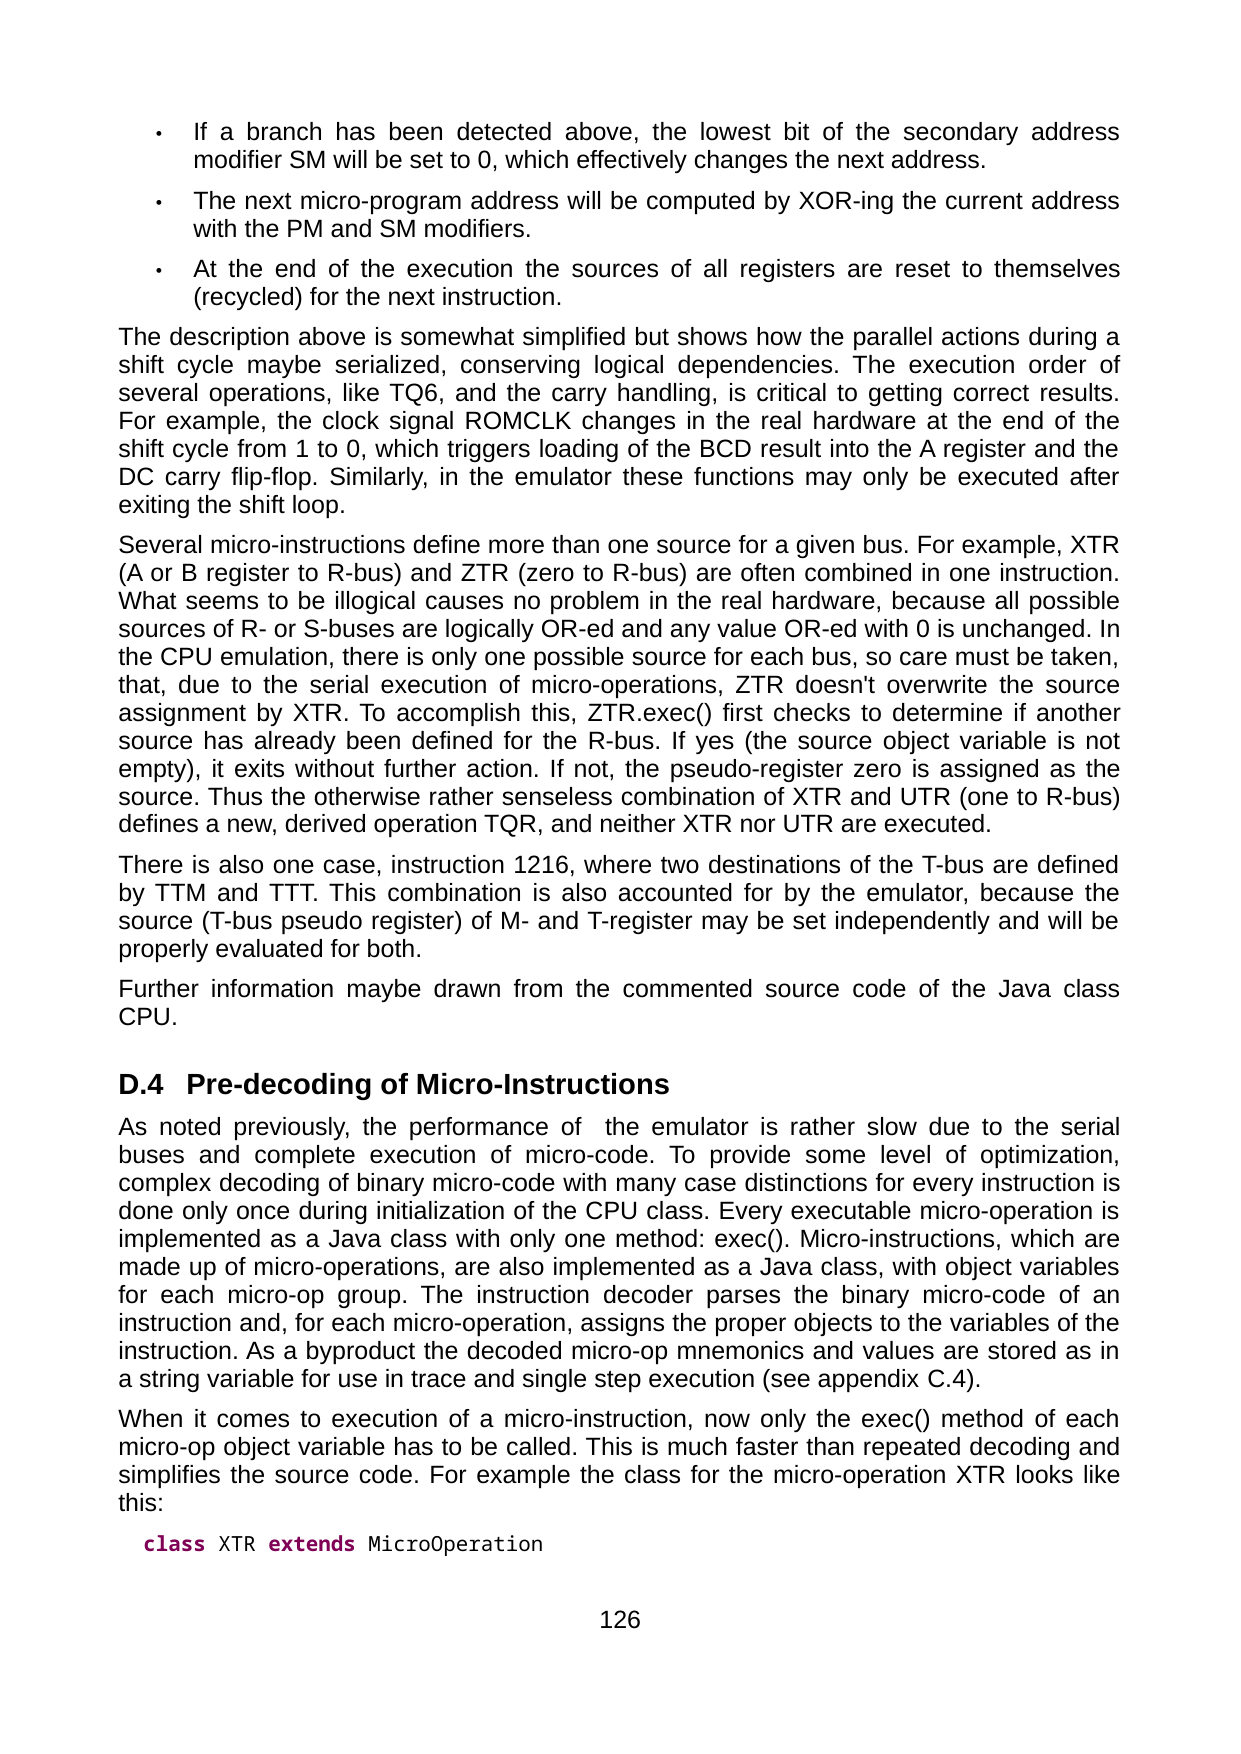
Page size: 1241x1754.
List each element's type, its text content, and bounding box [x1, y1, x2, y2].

text Further information maybe drawn from the commented source code of the Java class CPU. [118, 975, 1122, 1031]
text As noted previously, the performance of the emulator is rather slow due to the serial buses and complete execution of micro-code. To provide some level of optimization, complex decoding of binary micro-code with many case distinctions for every instruction is done only once during initialization of the CPU class. Every executable micro-operation is implemented as a Java class with only one method: exec(). Micro-instructions, which are made up of micro-operations, are also implemented as a Java class, with object variables for each micro-op group. The instruction decoder parses the binary micro-code of an instruction and, for each micro-operation, assigns the proper objects to the variables of the instruction. As a byproduct the decoded micro-op mnemonics and values are stored as in a string variable for use in trace and single step execution (see appendix C.4). [118, 1113, 1122, 1392]
text When it comes to execution of a micro-instruction, now only the exec() method of each micro-op object variable has to be called. This is much faster than repeated decoding and simplifies the source code. For example the class for the micro-operation XTR looks like this: [118, 1405, 1122, 1517]
text Several micro-instructions define more than one source for a given bus. For example, XTR (A or B register to R-bus) and ZTR (zero to R-bus) are often combined in one instruction. What seems to be illogical causes no problem in the real hardware, because all possible sources of R- or S-buses are logically OR-ed and any value OR-ed with 0 is unchanged. In the CPU emulation, there is only one possible source for each bus, so care must be taken, that, due to the serial execution of micro-operations, ZTR doesn't overwrite the source assignment by XTR. To accomplish this, ZTR.exec() first checks to determine if another source has already been defined for the R-bus. If yes (the source object variable is not empty), it exits without further action. If not, the pseudo-register zero is assigned as the source. Thus the otherwise rather senseless combination of XTR and UTR (one to R-bus) defines a new, derived operation TQR, and neither XTR nor UTR are executed. [118, 531, 1122, 838]
text The description above is somewhat simplified but shows how the parallel actions during a shift cycle maybe serialized, conserving logical dependencies. The execution order of several operations, like TQ6, and the carry handling, is critical to getting correct results. For example, the clock signal ROMCLK changes in the real hardware at the end of the shift cycle from 1 to 0, which triggers loading of the BCD result into the A register and the DC carry flip-flop. Similarly, in the emulator these functions may only be executed after exiting the shift loop. [118, 323, 1122, 518]
text There is also one case, instruction 1216, where two destinations of the T-bus are defined by TTM and TTT. This combination is also accounted for by the emulator, because the source (T-bus pseudo register) of M- and T-register may be set independently and will be properly evaluated for both. [118, 851, 1122, 962]
list If a branch has been detected above, the lowest bit of the secondary address modifier SM will be set to 0, which effectively changes the next address. [156, 118, 1122, 174]
list At the end of the execution the sources of all registers are reset to themselves (recycled) for the next instruction. [156, 255, 1122, 311]
list The next micro-program address will be computed by XOR-ing the current address with the PM and SM modifiers. [156, 186, 1122, 242]
subtitle Pre-decoding of Micro-Instructions [118, 1068, 1122, 1101]
text class XTR extends MicroOperation [118, 1529, 1122, 1557]
